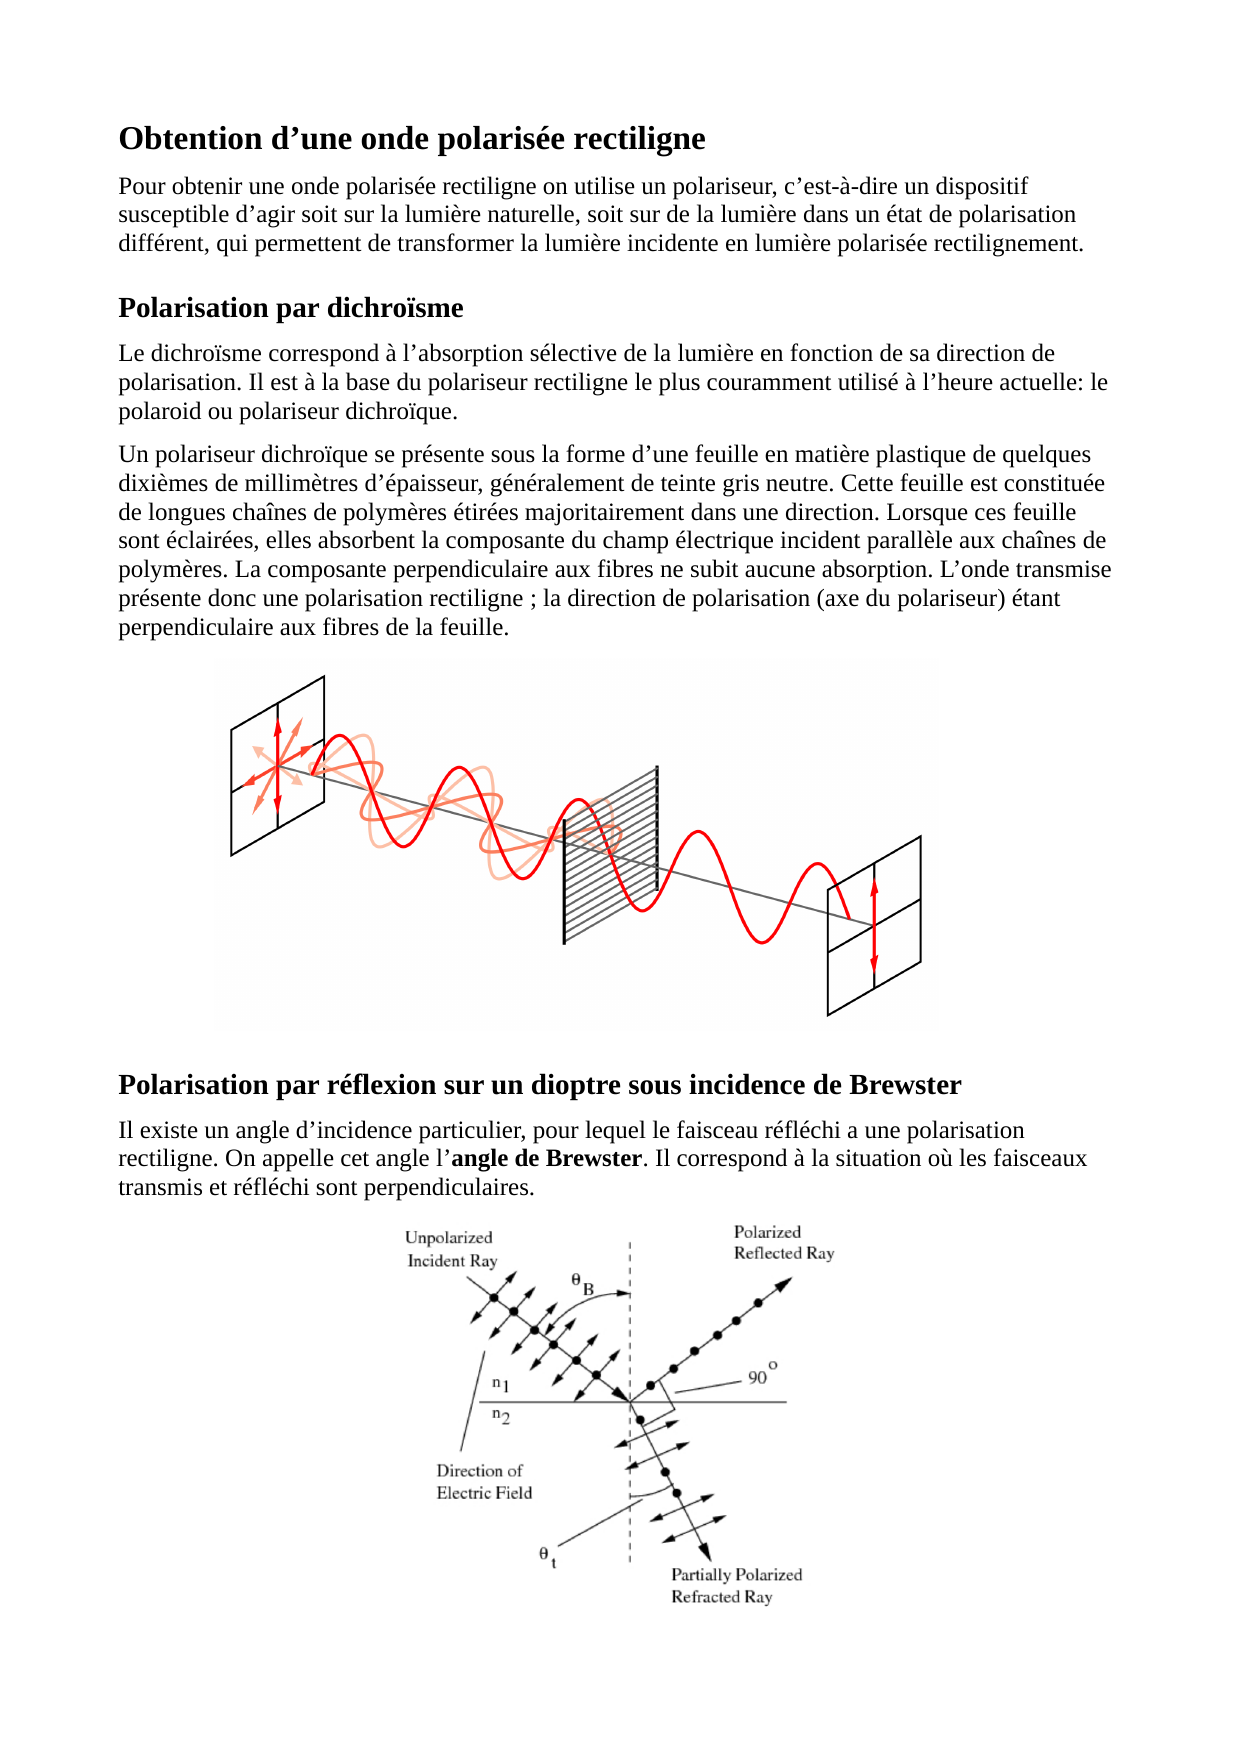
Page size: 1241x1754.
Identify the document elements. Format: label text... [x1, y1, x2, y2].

text Le dichroïsme correspond à l’absorption sélective de la lumière en fonction de sa direction de polarisation. Il est à la base du polariseur rectiligne le plus couramment utilisé à l’heure actuelle: le polaroid ou polariseur dichroïque. [118, 338, 1122, 425]
text Pour obtenir une onde polarisée rectiligne on utilise un polariseur, c’est-à-dire un dispositif susceptible d’agir soit sur la lumière naturelle, soit sur de la lumière dans un état de polarisation différent, qui permettent de transformer la lumière incidente en lumière polarisée rectilignement. [118, 171, 1122, 257]
text Obtention d’une onde polarisée rectiligne [118, 118, 1122, 156]
text Polarisation par réflexion sur un dioptre sous incidence de Brewster [118, 1067, 1122, 1100]
picture [405, 1220, 835, 1607]
picture [213, 658, 939, 1031]
text Il existe un angle d’incidence particulier, pour lequel le faisceau réfléchi a une polarisation rectiligne. On appelle cet angle l’angle de Brewster. Il correspond à la situation où les faisceaux transmis et réfléchi sont perpendiculaires. [118, 1115, 1122, 1201]
text Polarisation par dichroïsme [118, 291, 1122, 324]
text Un polariseur dichroïque se présente sous la forme d’une feuille en matière plastique de quelques dixièmes de millimètres d’épaisseur, généralement de teinte gris neutre. Cette feuille est constituée de longues chaînes de polymères étirées majoritairement dans une direction. Lorsque ces feuille sont éclairées, elles absorbent la composante du champ électrique incident parallèle aux chaînes de polymères. La composante perpendiculaire aux fibres ne subit aucune absorption. L’onde transmise présente donc une polarisation rectiligne ; la direction de polarisation (axe du polariseur) étant perpendiculaire aux fibres de la feuille. [118, 439, 1122, 640]
